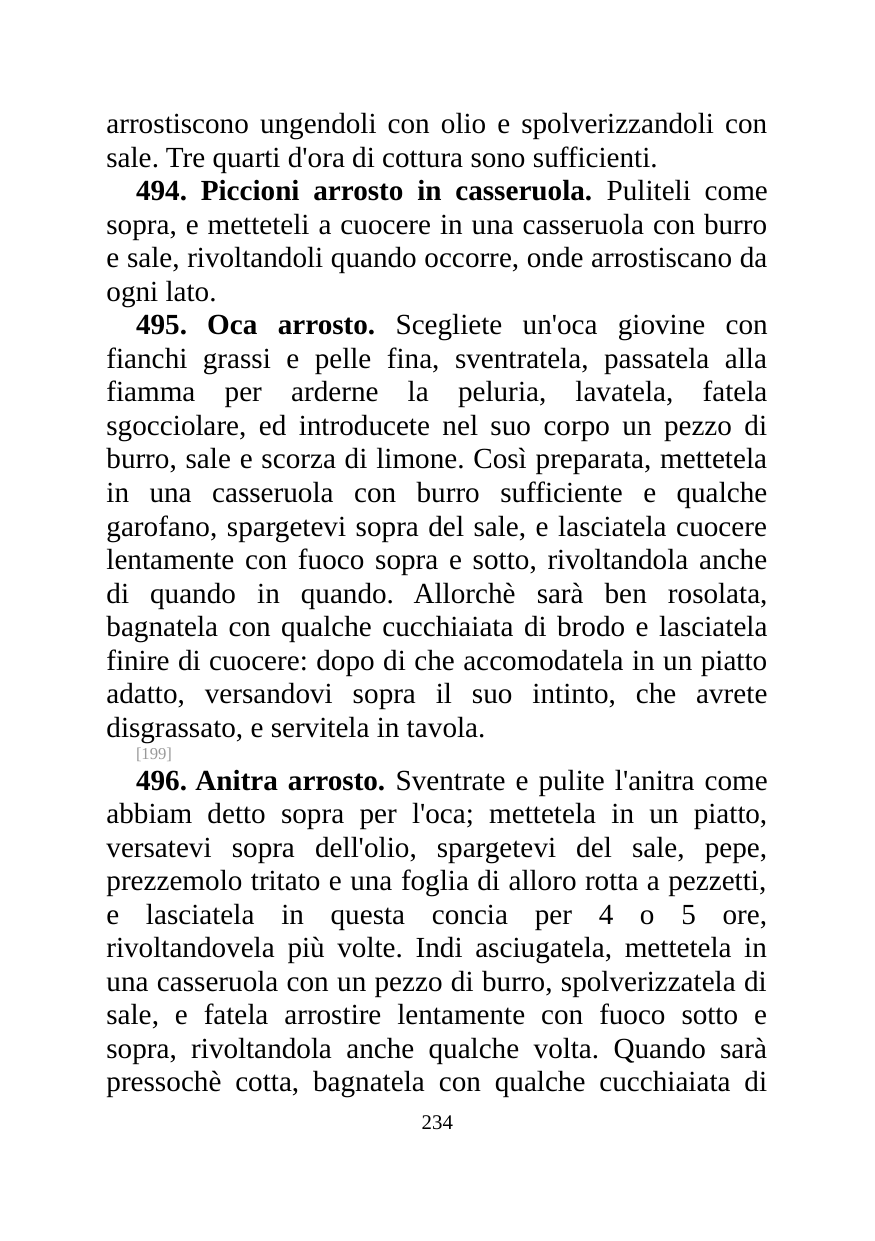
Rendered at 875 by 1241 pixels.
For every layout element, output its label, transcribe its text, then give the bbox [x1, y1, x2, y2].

text 495. Oca arrosto. Scegliete un'oca giovine con fianchi grassi e pelle fina, sventratela, passatela alla fiamma per arderne la peluria, lavatela, fatela sgocciolare, ed introducete nel suo corpo un pezzo di burro, sale e scorza di limone. Così preparata, mettetela in una casseruola con burro sufficiente e qualche garofano, spargetevi sopra del sale, e lasciatela cuocere lentamente con fuoco sopra e sotto, rivoltandola anche di quando in quando. Allorchè sarà ben rosolata, bagnatela con qualche cucchiaiata di brodo e lasciatela finire di cuocere: dopo di che accomodatela in un piatto adatto, versandovi sopra il suo intinto, che avrete disgrassato, e servitela in tavola. [106, 307, 768, 743]
text 496. Anitra arrosto. Sventrate e pulite l'anitra come abbiam detto sopra per l'oca; mettetela in un piatto, versatevi sopra dell'olio, spargetevi del sale, pepe, prezzemolo tritato e una foglia di alloro rotta a pezzetti, e lasciatela in questa concia per 4 o 5 ore, rivoltandovela più volte. Indi asciugatela, mettetela in una casseruola con un pezzo di burro, spolverizzatela di sale, e fatela arrostire lentamente con fuoco sotto e sopra, rivoltandola anche qualche volta. Quando sarà pressochè cotta, bagnatela con qualche cucchiaiata di [106, 763, 768, 1098]
text arrostiscono ungendoli con olio e spolverizzandoli con sale. Tre quarti d'ora di cottura sono sufficienti. [106, 106, 768, 173]
text [199] [106, 743, 768, 763]
text 494. Piccioni arrosto in casseruola. Puliteli come sopra, e metteteli a cuocere in una casseruola con burro e sale, rivoltandoli quando occorre, onde arrostiscano da ogni lato. [106, 173, 768, 307]
